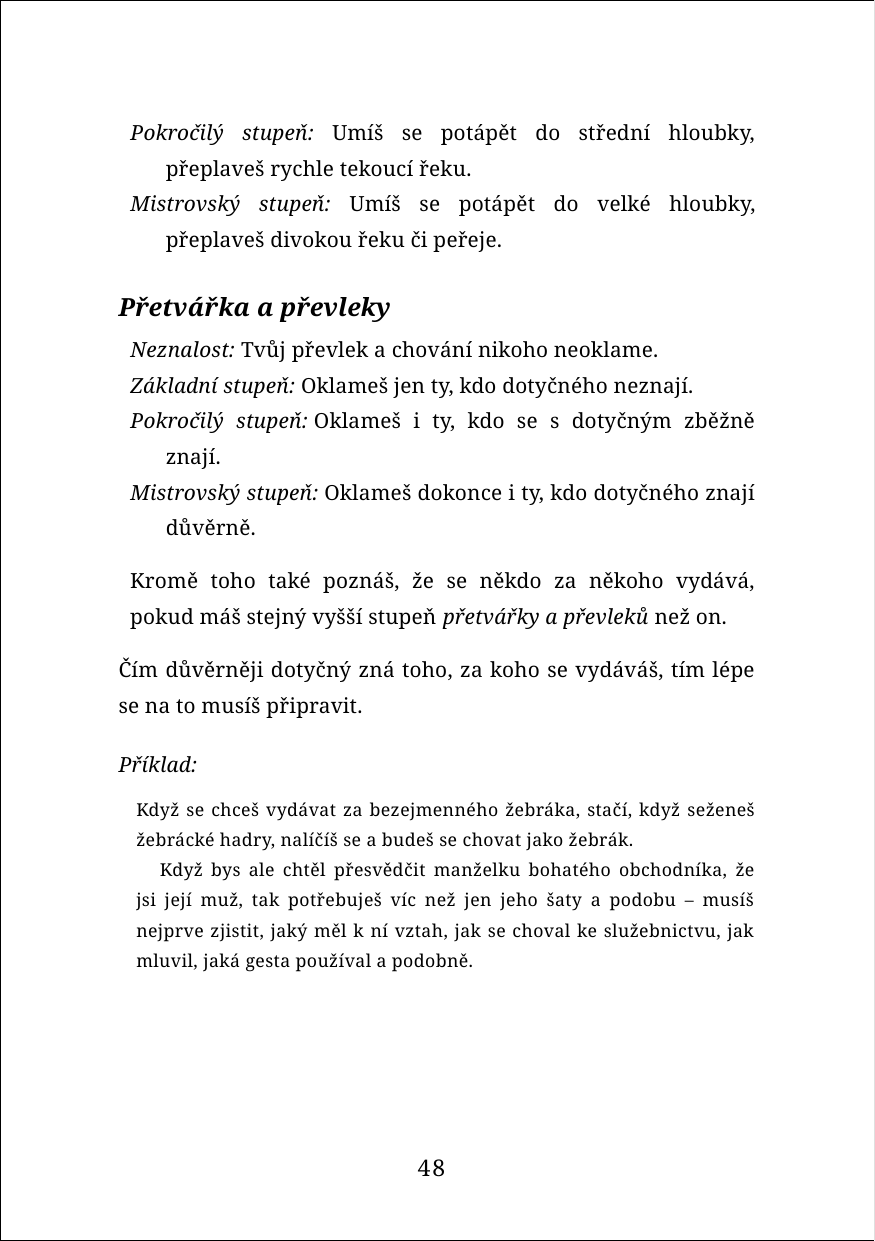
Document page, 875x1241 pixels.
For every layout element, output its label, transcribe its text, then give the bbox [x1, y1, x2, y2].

text Základní stupeň: Oklameš jen ty, kdo dotyčného neznají. [130, 371, 756, 399]
text Pokročilý stupeň: Oklameš i ty, kdo se s dotyčným zběžně znají. [130, 407, 756, 471]
text Mistrovský stupeň: Umíš se potápět do velké hloubky, přeplaveš divokou řeku či peřeje. [130, 189, 756, 253]
text Neznalost: Tvůj převlek a chování nikoho neoklame. [130, 336, 756, 364]
text Kromě toho také poznáš, že se někdo za někoho vydává, pokud máš stejný vyšší stupeň přetvářky a převleků než on. [130, 566, 756, 630]
text Když se chceš vydávat za bezejmenného žebráka, stačí, když seženeš žebrácké hadry, nalíčíš se a budeš se chovat jako žebrák. Když bys ale chtěl přesvědčit manželku bohatého obchodníka, že jsi její muž, tak potřebuješ víc než jen jeho šaty a podobu – musíš nejprve zjistit, jaký měl k ní vztah, jak se choval ke služebnictvu, jak mluvil, jaká gesta používal a podobně. [136, 797, 756, 972]
text Čím důvěrněji dotyčný zná toho, za koho se vydáváš, tím lépe se na to musíš připravit. [118, 655, 756, 719]
text Pokročilý stupeň: Umíš se potápět do střední hloubky, přeplaveš rychle tekoucí řeku. [130, 118, 756, 182]
text Mistrovský stupeň: Oklameš dokonce i ty, kdo dotyčného znají důvěrně. [130, 478, 756, 542]
text Příklad: [118, 750, 756, 778]
subtitle Přetvářka a převleky [118, 290, 756, 324]
